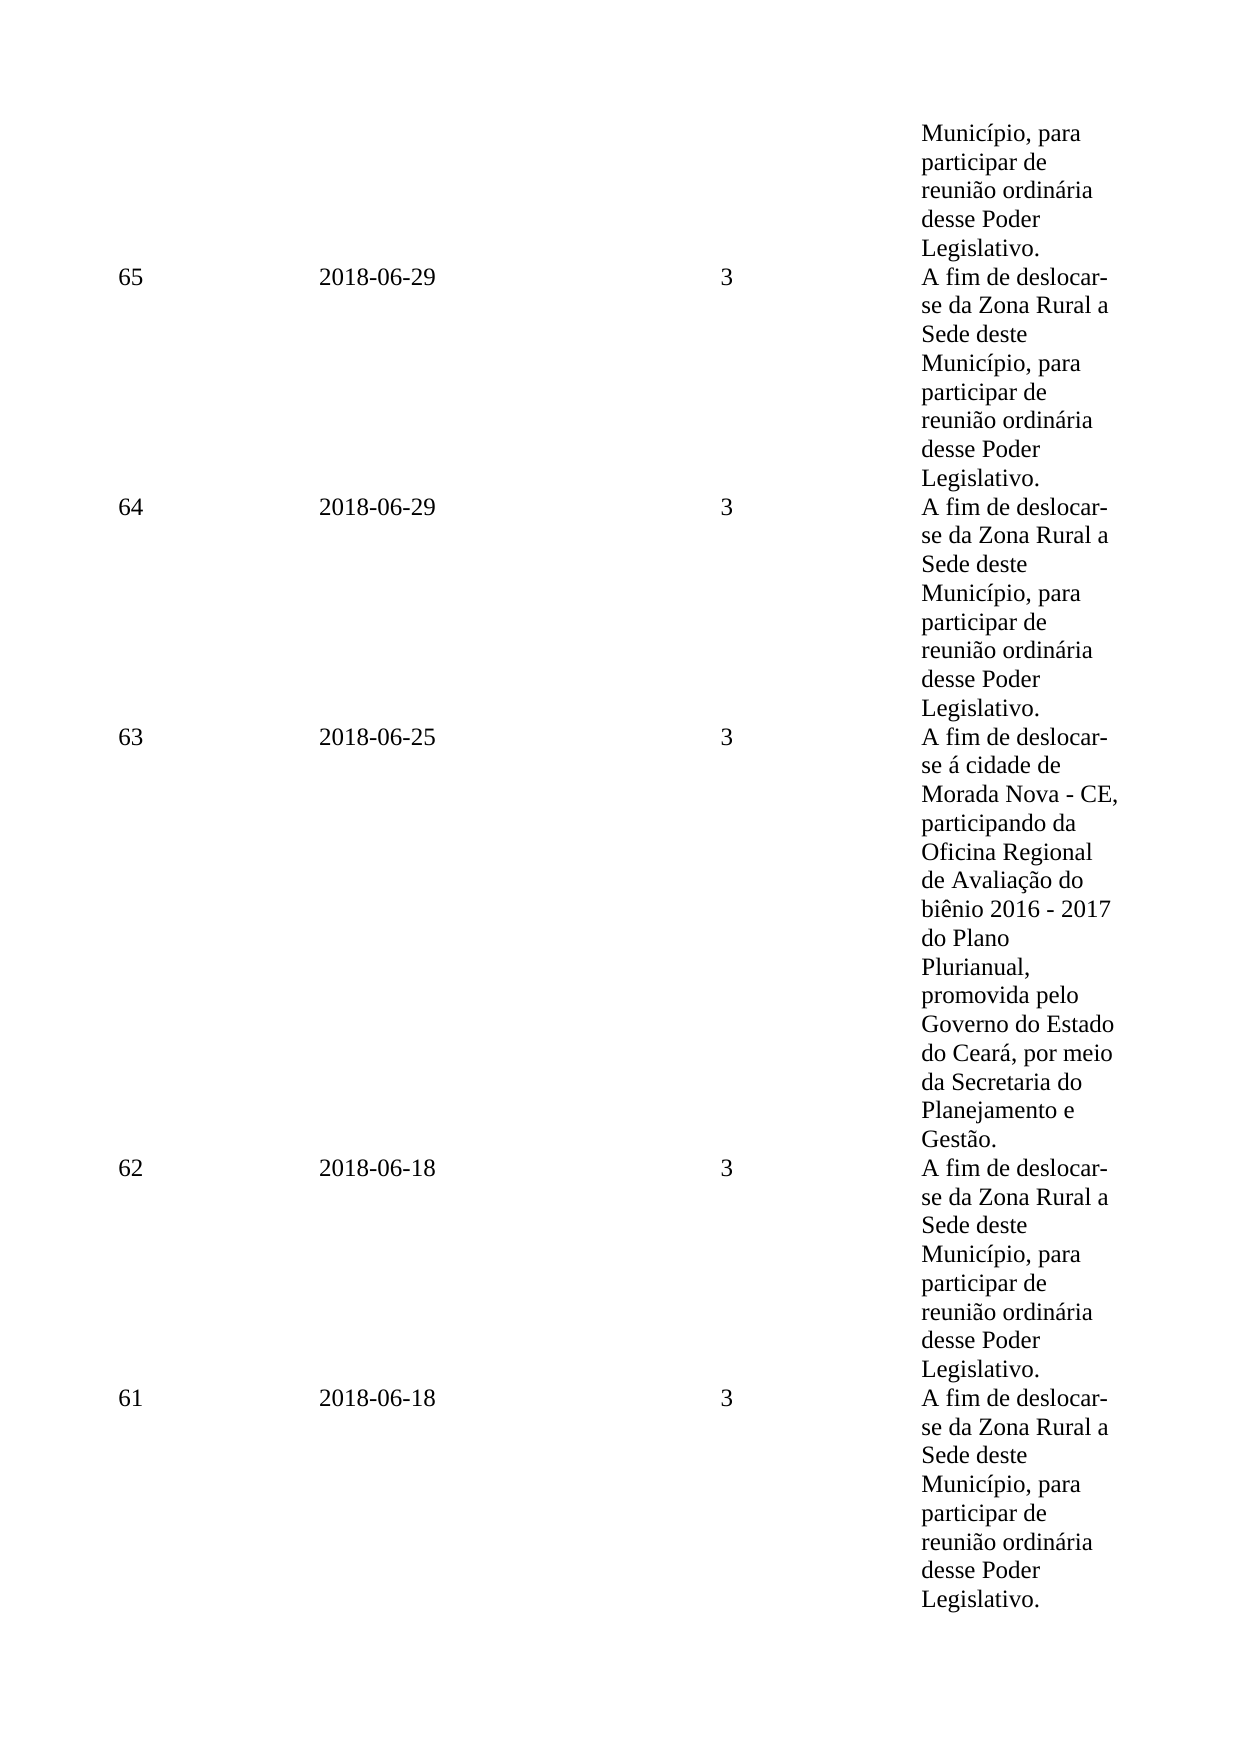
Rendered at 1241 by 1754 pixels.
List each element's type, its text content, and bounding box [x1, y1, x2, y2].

table_cell 2018-06-18 [319, 1153, 519, 1383]
table_cell A fim de deslocar-se da Zona Rural a Sede deste Município, para participar de reunião ordinária desse Poder Legislativo. [921, 1153, 1122, 1383]
table_cell [520, 492, 720, 722]
table_cell Município, para participar de reunião ordinária desse Poder Legislativo. [921, 118, 1122, 262]
table_cell [720, 118, 921, 262]
table_cell A fim de deslocar-se á cidade de Morada Nova - CE, participando da Oficina Regional de Avaliação do biênio 2016 - 2017 do Plano Plurianual, promovida pelo Governo do Estado do Ceará, por meio da Secretaria do Planejamento e Gestão. [921, 722, 1122, 1153]
table_cell 3 [720, 1383, 921, 1613]
table_cell A fim de deslocar-se da Zona Rural a Sede deste Município, para participar de reunião ordinária desse Poder Legislativo. [921, 262, 1122, 492]
table_cell 2018-06-18 [319, 1383, 519, 1613]
table_cell 3 [720, 262, 921, 492]
table_cell 3 [720, 722, 921, 1153]
table_cell 61 [118, 1383, 319, 1613]
table_cell [520, 262, 720, 492]
table_cell [118, 118, 319, 262]
table_cell 2018-06-29 [319, 492, 519, 722]
table_cell 64 [118, 492, 319, 722]
table_cell 2018-06-29 [319, 262, 519, 492]
table_cell 65 [118, 262, 319, 492]
table_cell 3 [720, 492, 921, 722]
table_cell [319, 118, 519, 262]
table_cell [520, 722, 720, 1153]
table_cell A fim de deslocar-se da Zona Rural a Sede deste Município, para participar de reunião ordinária desse Poder Legislativo. [921, 1383, 1122, 1613]
table_cell 63 [118, 722, 319, 1153]
table_cell 62 [118, 1153, 319, 1383]
table_cell [520, 118, 720, 262]
table_cell 2018-06-25 [319, 722, 519, 1153]
table_cell 3 [720, 1153, 921, 1383]
table_cell [520, 1383, 720, 1613]
table_cell A fim de deslocar-se da Zona Rural a Sede deste Município, para participar de reunião ordinária desse Poder Legislativo. [921, 492, 1122, 722]
table_cell [520, 1153, 720, 1383]
